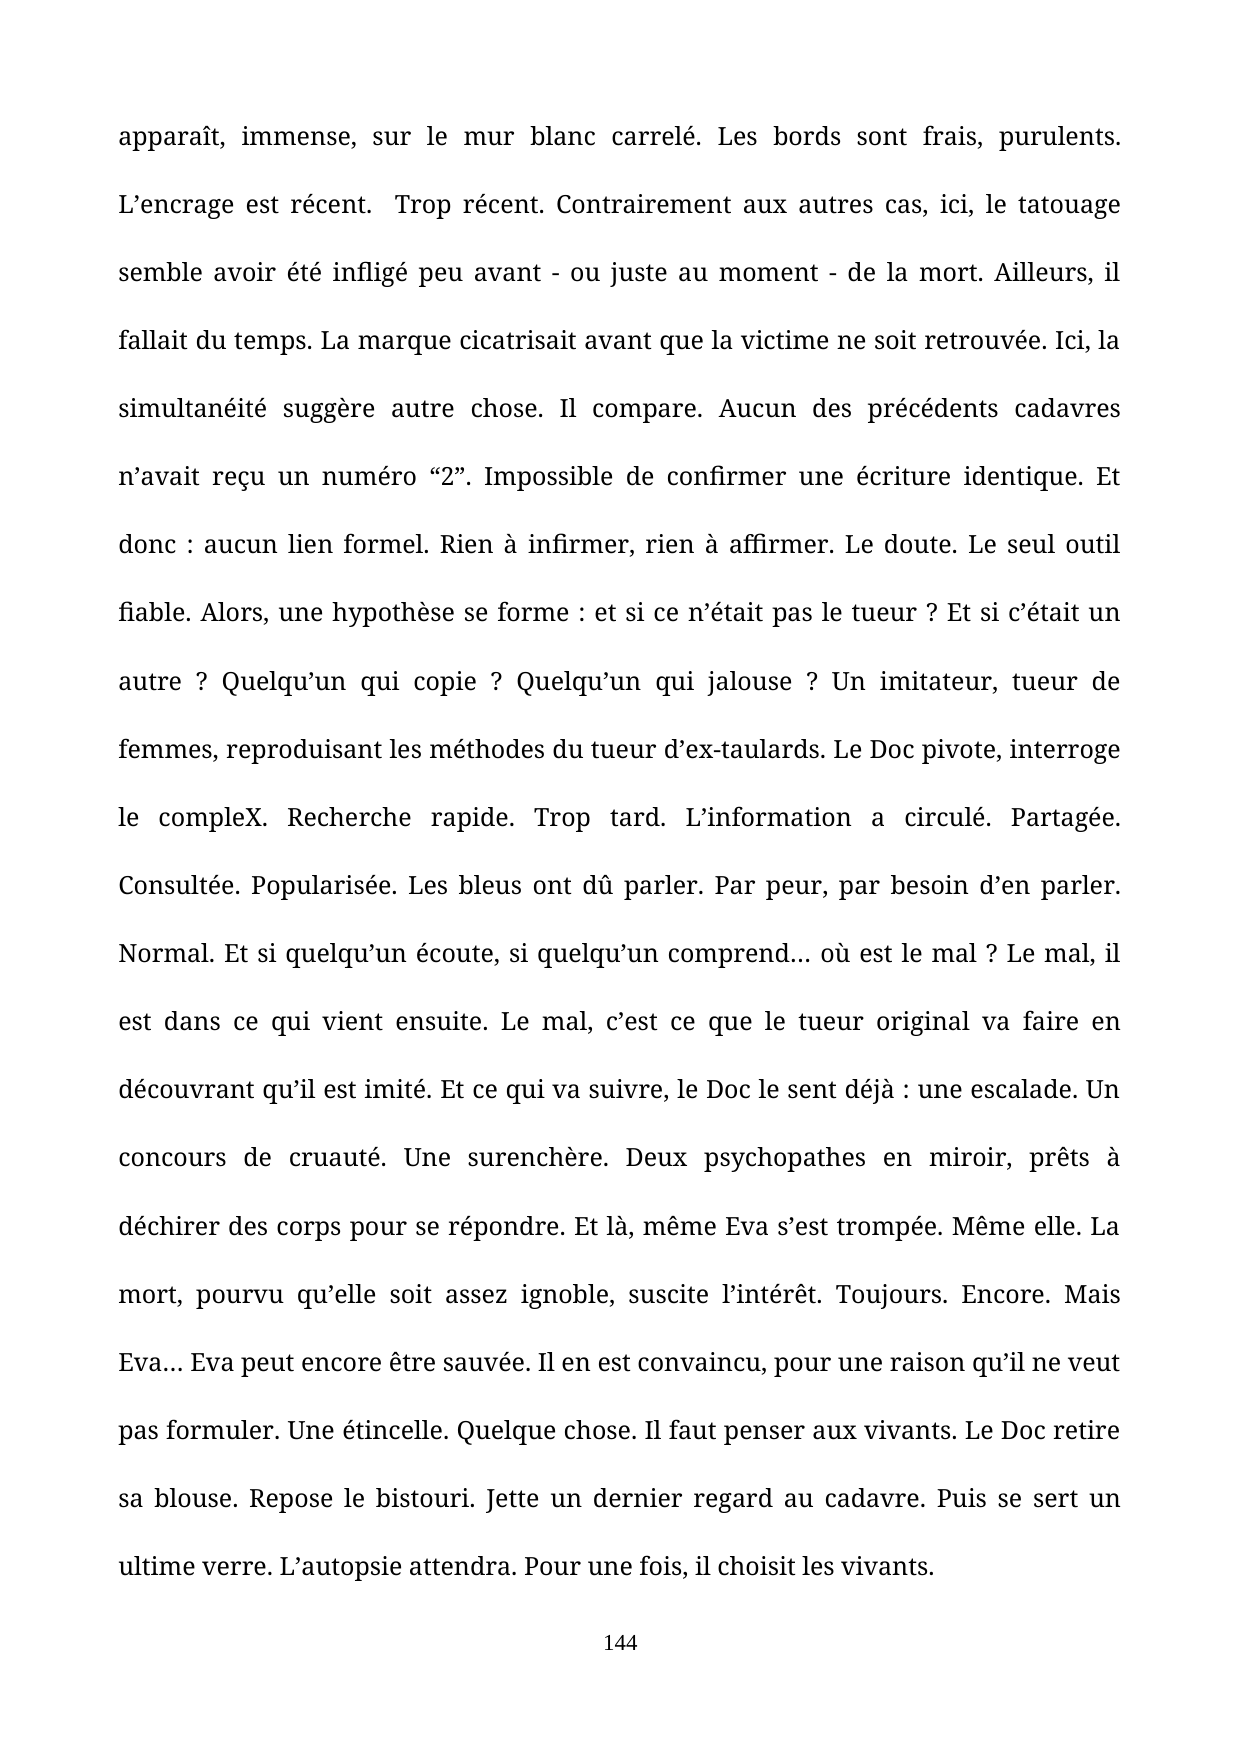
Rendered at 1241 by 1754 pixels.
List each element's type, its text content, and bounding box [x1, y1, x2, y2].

text apparaît, immense, sur le mur blanc carrelé. Les bords sont frais, purulents. L’encrage est récent. Trop récent. Contrairement aux autres cas, ici, le tatouage semble avoir été infligé peu avant - ou juste au moment - de la mort. Ailleurs, il fallait du temps. La marque cicatrisait avant que la victime ne soit retrouvée. Ici, la simultanéité suggère autre chose. Il compare. Aucun des précédents cadavres n’avait reçu un numéro “2”. Impossible de confirmer une écriture identique. Et donc : aucun lien formel. Rien à infirmer, rien à affirmer. Le doute. Le seul outil fiable. Alors, une hypothèse se forme : et si ce n’était pas le tueur ? Et si c’était un autre ? Quelqu’un qui copie ? Quelqu’un qui jalouse ? Un imitateur, tueur de femmes, reproduisant les méthodes du tueur d’ex-taulards. Le Doc pivote, interroge le compleX. Recherche rapide. Trop tard. L’information a circulé. Partagée. Consultée. Popularisée. Les bleus ont dû parler. Par peur, par besoin d’en parler. Normal. Et si quelqu’un écoute, si quelqu’un comprend… où est le mal ? Le mal, il est dans ce qui vient ensuite. Le mal, c’est ce que le tueur original va faire en découvrant qu’il est imité. Et ce qui va suivre, le Doc le sent déjà : une escalade. Un concours de cruauté. Une surenchère. Deux psychopathes en miroir, prêts à déchirer des corps pour se répondre. Et là, même Eva s’est trompée. Même elle. La mort, pourvu qu’elle soit assez ignoble, suscite l’intérêt. Toujours. Encore. Mais Eva… Eva peut encore être sauvée. Il en est convaincu, pour une raison qu’il ne veut pas formuler. Une étincelle. Quelque chose. Il faut penser aux vivants. Le Doc retire sa blouse. Repose le bistouri. Jette un dernier regard au cadavre. Puis se sert un ultime verre. L’autopsie attendra. Pour une fois, il choisit les vivants. [118, 118, 1122, 1583]
